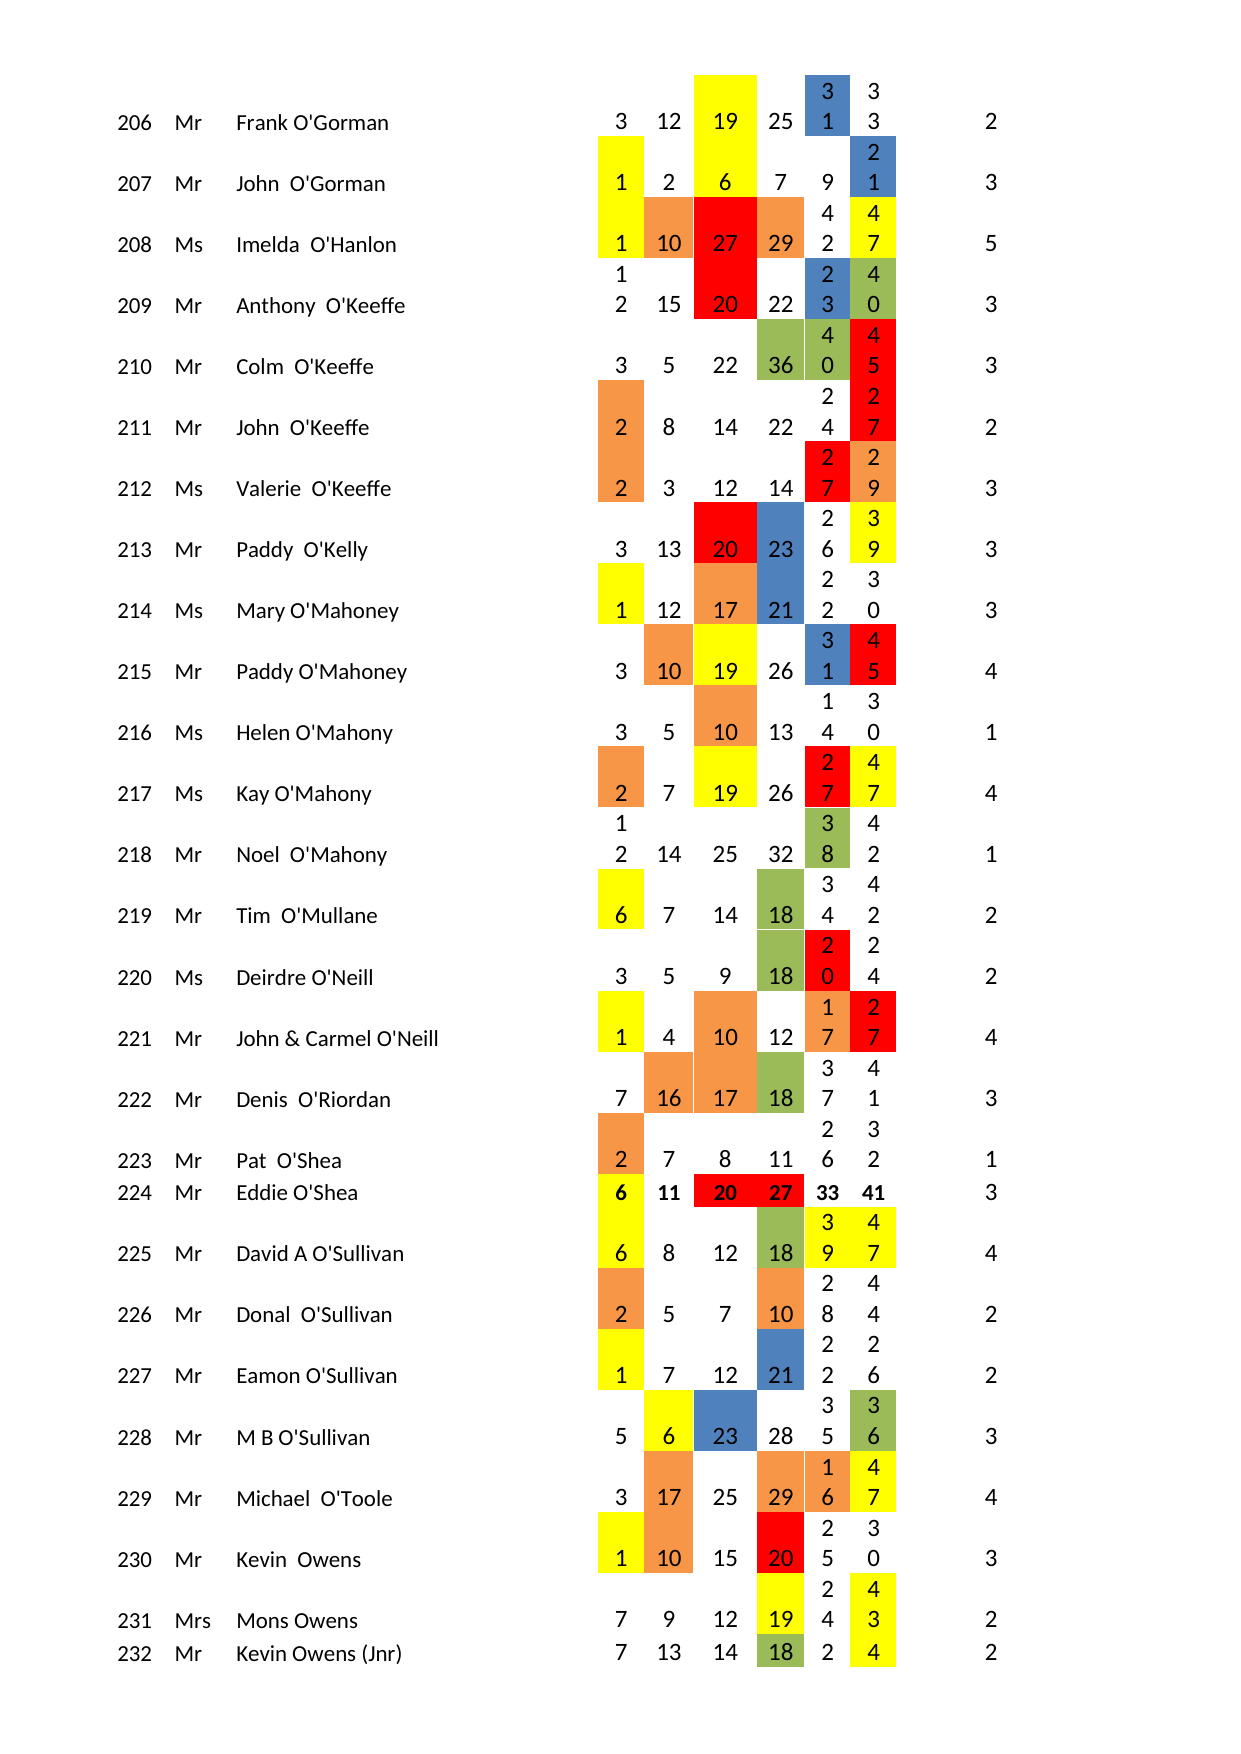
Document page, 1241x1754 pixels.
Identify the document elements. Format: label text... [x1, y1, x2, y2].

table_cell Mr [163, 991, 225, 1052]
table_cell 216 [85, 685, 163, 746]
table_cell 212 [85, 441, 163, 502]
table_cell 8 [694, 1113, 757, 1174]
table_cell [896, 136, 954, 197]
table_cell Frank O'Gorman [225, 75, 598, 136]
table_cell 217 [85, 746, 163, 807]
table_cell Helen O'Mahony [225, 685, 598, 746]
table_cell 35 [805, 1390, 850, 1451]
table_cell Ms [163, 746, 225, 807]
table_cell 17 [694, 1052, 757, 1113]
table_cell 27 [850, 380, 896, 441]
table_cell [896, 75, 954, 136]
table_cell 3 [954, 441, 1028, 502]
table_cell 214 [85, 563, 163, 624]
table_cell 7 [757, 136, 804, 197]
table_cell 6 [694, 136, 757, 197]
table_cell 2 [954, 1573, 1028, 1634]
table_cell 3 [954, 1512, 1028, 1573]
table_cell 225 [85, 1207, 163, 1268]
table_cell 20 [757, 1512, 804, 1573]
table_cell 21 [850, 136, 896, 197]
table_cell 15 [644, 258, 693, 319]
table_cell 213 [85, 502, 163, 563]
table_cell 21 [757, 563, 804, 624]
table_cell 10 [694, 991, 757, 1052]
table_cell [896, 1512, 954, 1573]
table_cell 29 [850, 441, 896, 502]
table_cell Mr [163, 624, 225, 685]
table_cell Donal O'Sullivan [225, 1268, 598, 1329]
table_cell 16 [644, 1052, 693, 1113]
table_cell Noel O'Mahony [225, 808, 598, 868]
table_cell 45 [850, 319, 896, 380]
table_cell [896, 197, 954, 258]
table_cell Ms [163, 441, 225, 502]
table_cell 2 [598, 380, 644, 441]
table_cell 47 [850, 1207, 896, 1268]
table_cell 43 [850, 1573, 896, 1634]
table_cell [896, 930, 954, 991]
table_cell John O'Keeffe [225, 380, 598, 441]
table_cell Paddy O'Kelly [225, 502, 598, 563]
table_cell 1 [954, 1113, 1028, 1174]
table_cell 210 [85, 319, 163, 380]
table_cell 2 [805, 1634, 850, 1667]
table_cell 4 [954, 1207, 1028, 1268]
table_cell 229 [85, 1451, 163, 1512]
table_cell 3 [954, 258, 1028, 319]
table_cell 9 [644, 1573, 693, 1634]
table_cell 24 [805, 1573, 850, 1634]
table_cell 7 [644, 1113, 693, 1174]
table_cell 24 [850, 930, 896, 991]
table_cell 16 [805, 1451, 850, 1512]
table_cell Mr [163, 1174, 225, 1207]
table_cell 5 [644, 930, 693, 991]
table_cell Kevin Owens (Jnr) [225, 1634, 598, 1667]
table_cell 6 [598, 1174, 644, 1207]
table_cell 39 [850, 502, 896, 563]
table_cell 19 [757, 1573, 804, 1634]
table_cell 2 [954, 930, 1028, 991]
table_cell [896, 319, 954, 380]
table_cell 7 [644, 869, 693, 929]
table_cell 7 [644, 746, 693, 807]
table_cell [896, 869, 954, 929]
table_cell 11 [757, 1113, 804, 1174]
table_cell 19 [694, 746, 757, 807]
table_cell 7 [598, 1634, 644, 1667]
table_cell Mr [163, 1113, 225, 1174]
table_cell 227 [85, 1329, 163, 1390]
table_cell 26 [757, 624, 804, 685]
table_cell 25 [694, 1451, 757, 1512]
table_cell 5 [598, 1390, 644, 1451]
table_cell 3 [954, 502, 1028, 563]
table_cell 34 [805, 869, 850, 929]
table_cell 10 [757, 1268, 804, 1329]
table_cell 10 [694, 685, 757, 746]
table_cell 26 [805, 1113, 850, 1174]
table_cell Mrs [163, 1573, 225, 1634]
table_cell 41 [850, 1052, 896, 1113]
table_cell 12 [694, 1329, 757, 1390]
table_cell [896, 502, 954, 563]
table_cell 6 [598, 869, 644, 929]
table_cell 17 [805, 991, 850, 1052]
table_cell 40 [805, 319, 850, 380]
table_cell 221 [85, 991, 163, 1052]
table_cell 215 [85, 624, 163, 685]
table_cell Ms [163, 197, 225, 258]
table_cell 30 [850, 1512, 896, 1573]
table_cell 20 [805, 930, 850, 991]
table_cell 14 [805, 685, 850, 746]
table_cell 2 [954, 1268, 1028, 1329]
table_cell 18 [757, 1634, 804, 1667]
table_cell 41 [850, 1174, 896, 1207]
table_cell 42 [850, 808, 896, 868]
table_cell [896, 991, 954, 1052]
table_cell Tim O'Mullane [225, 869, 598, 929]
table_cell 3 [598, 1451, 644, 1512]
table_cell Mr [163, 869, 225, 929]
table_cell 11 [644, 1174, 693, 1207]
table_cell 4 [850, 1634, 896, 1667]
table_cell 25 [805, 1512, 850, 1573]
table_cell Ms [163, 685, 225, 746]
table_cell 12 [694, 1573, 757, 1634]
table_cell 24 [805, 380, 850, 441]
table_cell 5 [644, 685, 693, 746]
table_cell 1 [598, 197, 644, 258]
table_cell 1 [598, 563, 644, 624]
table_cell 38 [805, 808, 850, 868]
table_cell 20 [694, 1174, 757, 1207]
table_cell 9 [805, 136, 850, 197]
table_cell 6 [598, 1207, 644, 1268]
table_cell [896, 1390, 954, 1451]
table_cell 19 [694, 624, 757, 685]
table_cell 30 [850, 685, 896, 746]
table_cell 25 [694, 808, 757, 868]
table_cell 1 [954, 808, 1028, 868]
table_cell [896, 1329, 954, 1390]
table_cell 2 [954, 1634, 1028, 1667]
table_cell Colm O'Keeffe [225, 319, 598, 380]
table_cell [896, 746, 954, 807]
table_cell [896, 1207, 954, 1268]
table_cell M B O'Sullivan [225, 1390, 598, 1451]
table_cell 18 [757, 869, 804, 929]
table_cell [896, 441, 954, 502]
table_cell Denis O'Riordan [225, 1052, 598, 1113]
table_cell [896, 1573, 954, 1634]
table_cell Mr [163, 136, 225, 197]
table_cell 22 [757, 380, 804, 441]
table_cell 26 [850, 1329, 896, 1390]
table_cell 27 [805, 441, 850, 502]
table_cell 14 [694, 380, 757, 441]
table_cell 20 [694, 502, 757, 563]
table_cell 22 [805, 1329, 850, 1390]
table_cell 23 [694, 1390, 757, 1451]
table_cell 7 [694, 1268, 757, 1329]
table_cell Mr [163, 1451, 225, 1512]
table_cell 3 [644, 441, 693, 502]
table_cell 18 [757, 1207, 804, 1268]
table_cell 4 [954, 746, 1028, 807]
table_cell 13 [644, 502, 693, 563]
table_cell 47 [850, 197, 896, 258]
table_cell 42 [850, 869, 896, 929]
table_cell [896, 1113, 954, 1174]
table_cell 5 [644, 319, 693, 380]
table_cell Mary O'Mahoney [225, 563, 598, 624]
table_cell 12 [598, 258, 644, 319]
table_cell 14 [644, 808, 693, 868]
table_cell 1 [598, 991, 644, 1052]
table_cell 3 [598, 624, 644, 685]
table_cell 14 [694, 1634, 757, 1667]
table_cell Mr [163, 1512, 225, 1573]
table_cell 3 [598, 75, 644, 136]
table_cell 1 [598, 136, 644, 197]
table_cell Ms [163, 930, 225, 991]
table_cell 47 [850, 746, 896, 807]
table_cell 224 [85, 1174, 163, 1207]
table_cell 4 [954, 624, 1028, 685]
table_cell 2 [954, 75, 1028, 136]
table_cell 28 [757, 1390, 804, 1451]
table_cell 17 [694, 563, 757, 624]
table_cell 42 [805, 197, 850, 258]
table_cell 228 [85, 1390, 163, 1451]
table_cell 33 [805, 1174, 850, 1207]
table_cell 26 [757, 746, 804, 807]
table_cell Mr [163, 1390, 225, 1451]
table_cell 6 [644, 1390, 693, 1451]
table_cell 27 [850, 991, 896, 1052]
table_cell 15 [694, 1512, 757, 1573]
table_cell Mr [163, 502, 225, 563]
table_cell 2 [598, 1113, 644, 1174]
table_cell Paddy O'Mahoney [225, 624, 598, 685]
table_cell 4 [954, 991, 1028, 1052]
table_cell 4 [954, 1451, 1028, 1512]
table_cell 2 [954, 869, 1028, 929]
table_cell 30 [850, 563, 896, 624]
table_cell 226 [85, 1268, 163, 1329]
table_cell 12 [644, 563, 693, 624]
table_cell 208 [85, 197, 163, 258]
table_cell [896, 1634, 954, 1667]
table_cell 5 [954, 197, 1028, 258]
table_cell John O'Gorman [225, 136, 598, 197]
table_cell Deirdre O'Neill [225, 930, 598, 991]
table_cell 1 [598, 1329, 644, 1390]
table_cell Kay O'Mahony [225, 746, 598, 807]
table_cell 22 [757, 258, 804, 319]
table_cell 20 [694, 258, 757, 319]
table_cell 31 [805, 624, 850, 685]
table_cell 7 [598, 1052, 644, 1113]
table_cell Michael O'Toole [225, 1451, 598, 1512]
table_cell [896, 258, 954, 319]
table_cell 1 [598, 1512, 644, 1573]
table_cell 27 [757, 1174, 804, 1207]
table_cell 3 [954, 1174, 1028, 1207]
table_cell 23 [757, 502, 804, 563]
table_cell 219 [85, 869, 163, 929]
table_cell 3 [954, 319, 1028, 380]
table_cell 3 [954, 1052, 1028, 1113]
table_cell 32 [757, 808, 804, 868]
table_cell 44 [850, 1268, 896, 1329]
table_cell 206 [85, 75, 163, 136]
table_cell 231 [85, 1573, 163, 1634]
table_cell 230 [85, 1512, 163, 1573]
table_cell 17 [644, 1451, 693, 1512]
table_cell 26 [805, 502, 850, 563]
table_cell 218 [85, 808, 163, 868]
table_cell 12 [694, 1207, 757, 1268]
table_cell 3 [954, 136, 1028, 197]
table_cell Mr [163, 1329, 225, 1390]
table_cell 33 [850, 75, 896, 136]
table_cell Eddie O'Shea [225, 1174, 598, 1207]
table_cell [896, 1268, 954, 1329]
table_cell 39 [805, 1207, 850, 1268]
table_cell Mr [163, 1634, 225, 1667]
table_cell Imelda O'Hanlon [225, 197, 598, 258]
table_cell 207 [85, 136, 163, 197]
table_cell Mr [163, 1052, 225, 1113]
table_cell 13 [757, 685, 804, 746]
table_cell 29 [757, 197, 804, 258]
table_cell 36 [850, 1390, 896, 1451]
table_cell Pat O'Shea [225, 1113, 598, 1174]
table_cell 18 [757, 1052, 804, 1113]
table_cell 27 [694, 197, 757, 258]
table_cell 21 [757, 1329, 804, 1390]
table_cell 7 [644, 1329, 693, 1390]
table_cell 40 [850, 258, 896, 319]
table_cell 7 [598, 1573, 644, 1634]
table_cell 8 [644, 380, 693, 441]
table_cell 45 [850, 624, 896, 685]
table_cell 12 [598, 808, 644, 868]
table_cell [896, 1174, 954, 1207]
table_cell 28 [805, 1268, 850, 1329]
table_cell Anthony O'Keeffe [225, 258, 598, 319]
table_cell 2 [954, 1329, 1028, 1390]
table_cell 37 [805, 1052, 850, 1113]
table_cell Mr [163, 1268, 225, 1329]
table_cell Eamon O'Sullivan [225, 1329, 598, 1390]
table_cell 36 [757, 319, 804, 380]
table_cell 2 [644, 136, 693, 197]
table_cell 3 [954, 563, 1028, 624]
table_cell 2 [954, 380, 1028, 441]
table_cell 209 [85, 258, 163, 319]
table_cell 12 [757, 991, 804, 1052]
table_cell 13 [644, 1634, 693, 1667]
table_cell 10 [644, 197, 693, 258]
table_cell 3 [598, 930, 644, 991]
table_cell 3 [598, 319, 644, 380]
table_cell 10 [644, 624, 693, 685]
table_cell 222 [85, 1052, 163, 1113]
table_cell 14 [694, 869, 757, 929]
table_cell 9 [694, 930, 757, 991]
table_cell 1 [954, 685, 1028, 746]
table_cell Mr [163, 380, 225, 441]
table_cell 22 [805, 563, 850, 624]
table_cell [896, 380, 954, 441]
table_cell 4 [644, 991, 693, 1052]
table_cell [896, 624, 954, 685]
table_cell 232 [85, 1634, 163, 1667]
table_cell 18 [757, 930, 804, 991]
table_cell 2 [598, 746, 644, 807]
table_cell John & Carmel O'Neill [225, 991, 598, 1052]
table_cell 3 [598, 685, 644, 746]
table_cell 211 [85, 380, 163, 441]
table_cell Mons Owens [225, 1573, 598, 1634]
table_cell Mr [163, 808, 225, 868]
table_cell 31 [805, 75, 850, 136]
table_cell 3 [954, 1390, 1028, 1451]
table_cell 8 [644, 1207, 693, 1268]
table_cell Kevin Owens [225, 1512, 598, 1573]
table_cell 10 [644, 1512, 693, 1573]
table_cell 14 [757, 441, 804, 502]
table_cell 12 [644, 75, 693, 136]
table_cell David A O'Sullivan [225, 1207, 598, 1268]
table_cell 223 [85, 1113, 163, 1174]
table_cell [896, 808, 954, 868]
table_cell 47 [850, 1451, 896, 1512]
table_cell 23 [805, 258, 850, 319]
table_cell Ms [163, 563, 225, 624]
table_cell Mr [163, 319, 225, 380]
table_cell 19 [694, 75, 757, 136]
table_cell 22 [694, 319, 757, 380]
table_cell 220 [85, 930, 163, 991]
table_cell 2 [598, 441, 644, 502]
table_cell Valerie O'Keeffe [225, 441, 598, 502]
table_cell 3 [598, 502, 644, 563]
table_cell Mr [163, 1207, 225, 1268]
table_cell 27 [805, 746, 850, 807]
table_cell 25 [757, 75, 804, 136]
table_cell 29 [757, 1451, 804, 1512]
table_cell 5 [644, 1268, 693, 1329]
table_cell [896, 685, 954, 746]
table_cell 12 [694, 441, 757, 502]
table_cell [896, 1451, 954, 1512]
table_cell [896, 563, 954, 624]
table_cell [896, 1052, 954, 1113]
table_cell 32 [850, 1113, 896, 1174]
table_cell Mr [163, 258, 225, 319]
table_cell 2 [598, 1268, 644, 1329]
table_cell Mr [163, 75, 225, 136]
